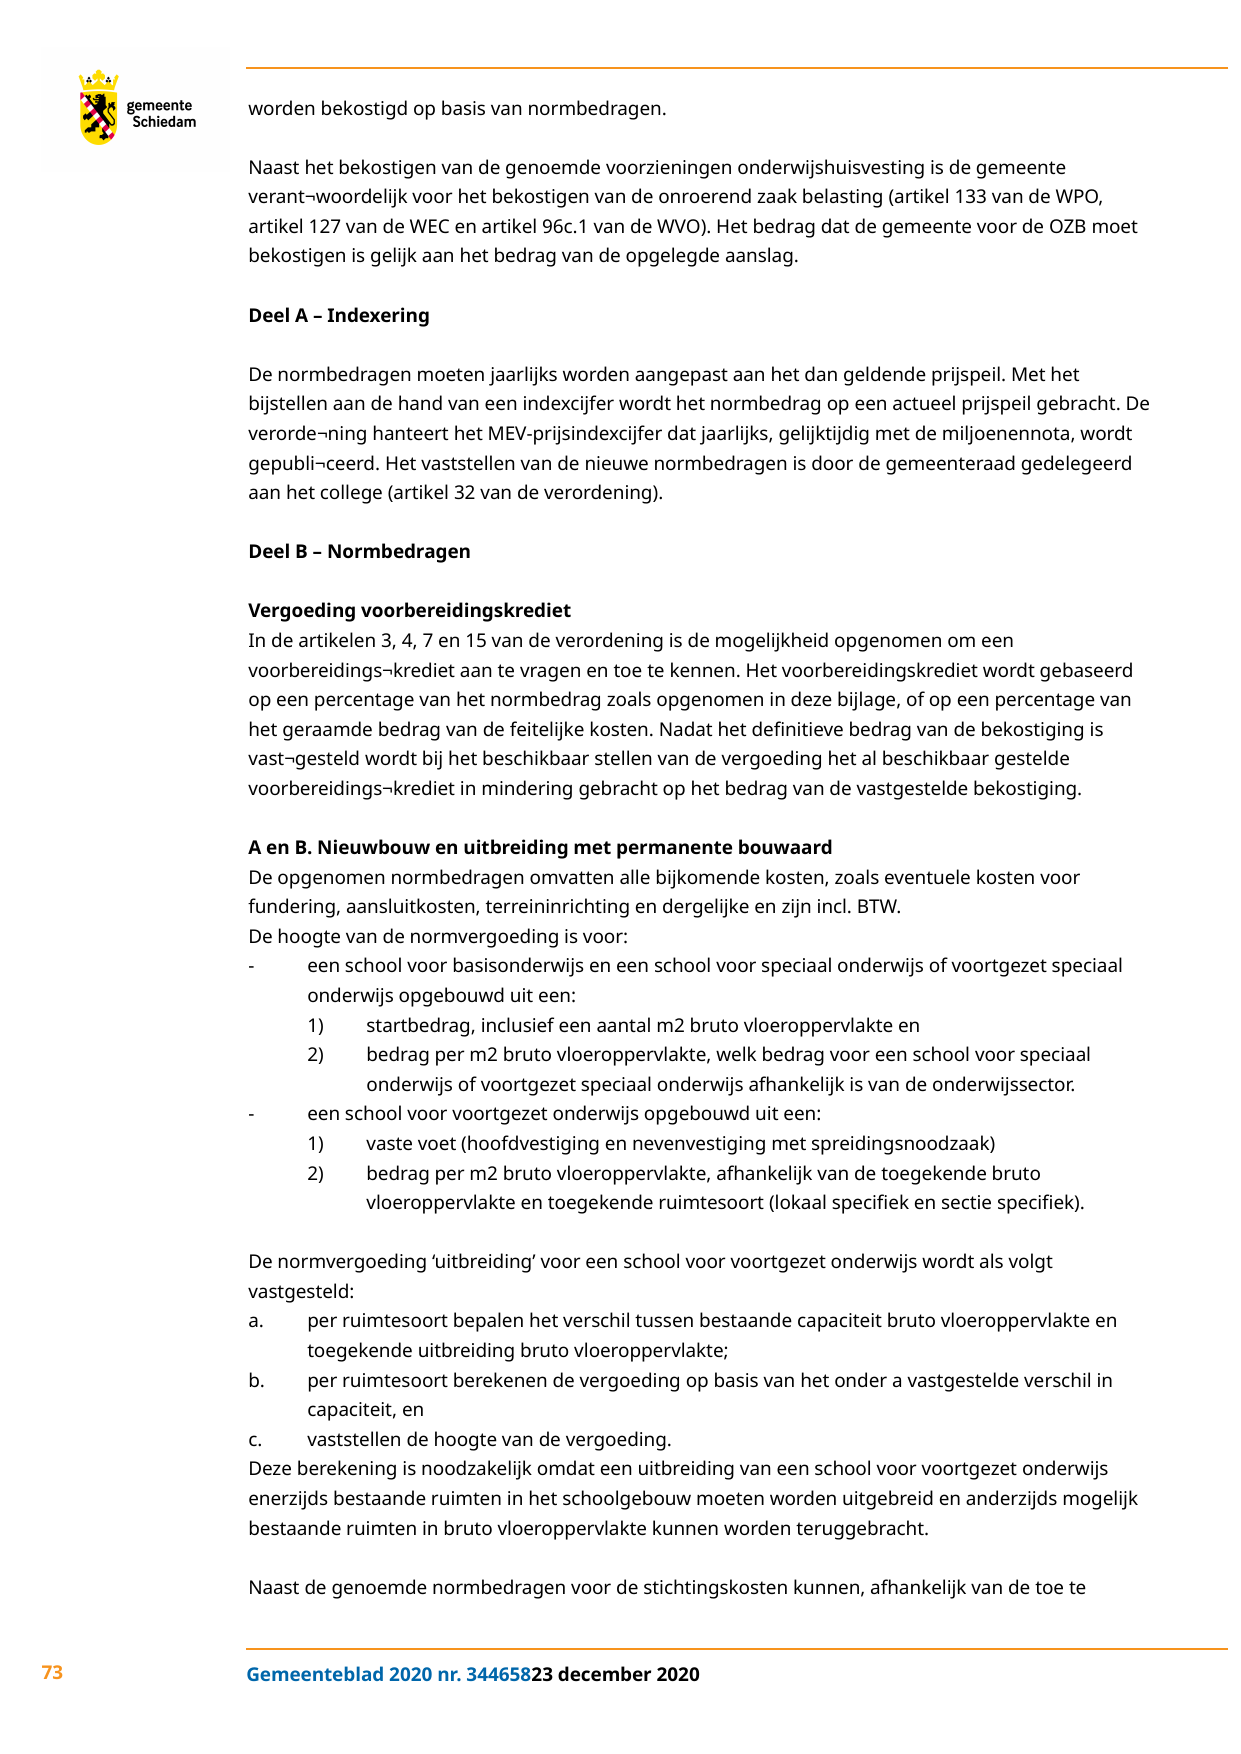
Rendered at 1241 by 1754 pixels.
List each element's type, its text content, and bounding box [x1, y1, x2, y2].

text worden bekostigd op basis van normbedragen. [248, 95, 1152, 121]
list startbedrag, inclusief een aantal m2 bruto vloeroppervlakte en [307, 1012, 1152, 1038]
list per ruimtesoort bepalen het verschil tussen bestaande capaciteit bruto vloeroppervlakte en toegekende uitbreiding bruto vloeroppervlakte; [248, 1308, 1152, 1363]
text De normbedragen moeten jaarlijks worden aangepast aan het dan geldende prijspeil. Met het bijstellen aan de hand van een indexcijfer wordt het normbedrag op een actueel prijspeil gebracht. De verorde¬ning hanteert het MEV-prijsindexcijfer dat jaarlijks, gelijktijdig met de miljoenennota, wordt gepubli¬ceerd. Het vaststellen van de nieuwe normbedragen is door de gemeenteraad gedelegeerd aan het college (artikel 32 van de verordening). [248, 361, 1152, 505]
list vaststellen de hoogte van de vergoeding. [248, 1426, 1152, 1452]
list per ruimtesoort berekenen de vergoeding op basis van het onder a vastgestelde verschil in capaciteit, en [248, 1367, 1152, 1422]
text Deze berekening is noodzakelijk omdat een uitbreiding van een school voor voortgezet onderwijs enerzijds bestaande ruimten in het schoolgebouw moeten worden uitgebreid en anderzijds mogelijk bestaande ruimten in bruto vloeroppervlakte kunnen worden teruggebracht. [248, 1456, 1152, 1541]
text Deel B – Normbedragen [248, 538, 1152, 564]
list bedrag per m2 bruto vloeroppervlakte, welk bedrag voor een school voor speciaal onderwijs of voortgezet speciaal onderwijs afhankelijk is van de onderwijssector. [307, 1041, 1152, 1097]
list een school voor voortgezet onderwijs opgebouwd uit een: [248, 1101, 1152, 1126]
picture [41, 47, 231, 172]
list vaste voet (hoofdvestiging en nevenvestiging met spreidingsnoodzaak) [307, 1130, 1152, 1156]
list bedrag per m2 bruto vloeroppervlakte, afhankelijk van de toegekende bruto vloeroppervlakte en toegekende ruimtesoort (lokaal specifiek en sectie specifiek). [307, 1160, 1152, 1215]
text Vergoeding voorbereidingskrediet [248, 598, 1152, 623]
list een school voor basisonderwijs en een school voor speciaal onderwijs of voortgezet speciaal onderwijs opgebouwd uit een: [248, 953, 1152, 1008]
text De opgenomen normbedragen omvatten alle bijkomende kosten, zoals eventuele kosten voor fundering, aansluitkosten, terreininrichting en dergelijke en zijn incl. BTW. [248, 864, 1152, 919]
text Deel A – Indexering [248, 302, 1152, 328]
text De hoogte van de normvergoeding is voor: [248, 923, 1152, 949]
text Naast de genoemde normbedragen voor de stichtingskosten kunnen, afhankelijk van de toe te [248, 1574, 1152, 1600]
text Naast het bekostigen van de genoemde voorzieningen onderwijshuisvesting is de gemeente verant¬woordelijk voor het bekostigen van de onroerend zaak belasting (artikel 133 van de WPO, artikel 127 van de WEC en artikel 96c.1 van de WVO). Het bedrag dat de gemeente voor de OZB moet bekostigen is gelijk aan het bedrag van de opgelegde aanslag. [248, 154, 1152, 268]
text In de artikelen 3, 4, 7 en 15 van de verordening is de mogelijkheid opgenomen om een voorbereidings¬krediet aan te vragen en toe te kennen. Het voorbereidingskrediet wordt gebaseerd op een percentage van het normbedrag zoals opgenomen in deze bijlage, of op een percentage van het geraamde bedrag van de feitelijke kosten. Nadat het definitieve bedrag van de bekostiging is vast¬gesteld wordt bij het beschikbaar stellen van de vergoeding het al beschikbaar gestelde voorbereidings¬krediet in mindering gebracht op het bedrag van de vastgestelde bekostiging. [248, 627, 1152, 801]
text A en B. Nieuwbouw en uitbreiding met permanente bouwaard [248, 834, 1152, 860]
text De normvergoeding ‘uitbreiding’ voor een school voor voortgezet onderwijs wordt als volgt vastgesteld: [248, 1248, 1152, 1304]
